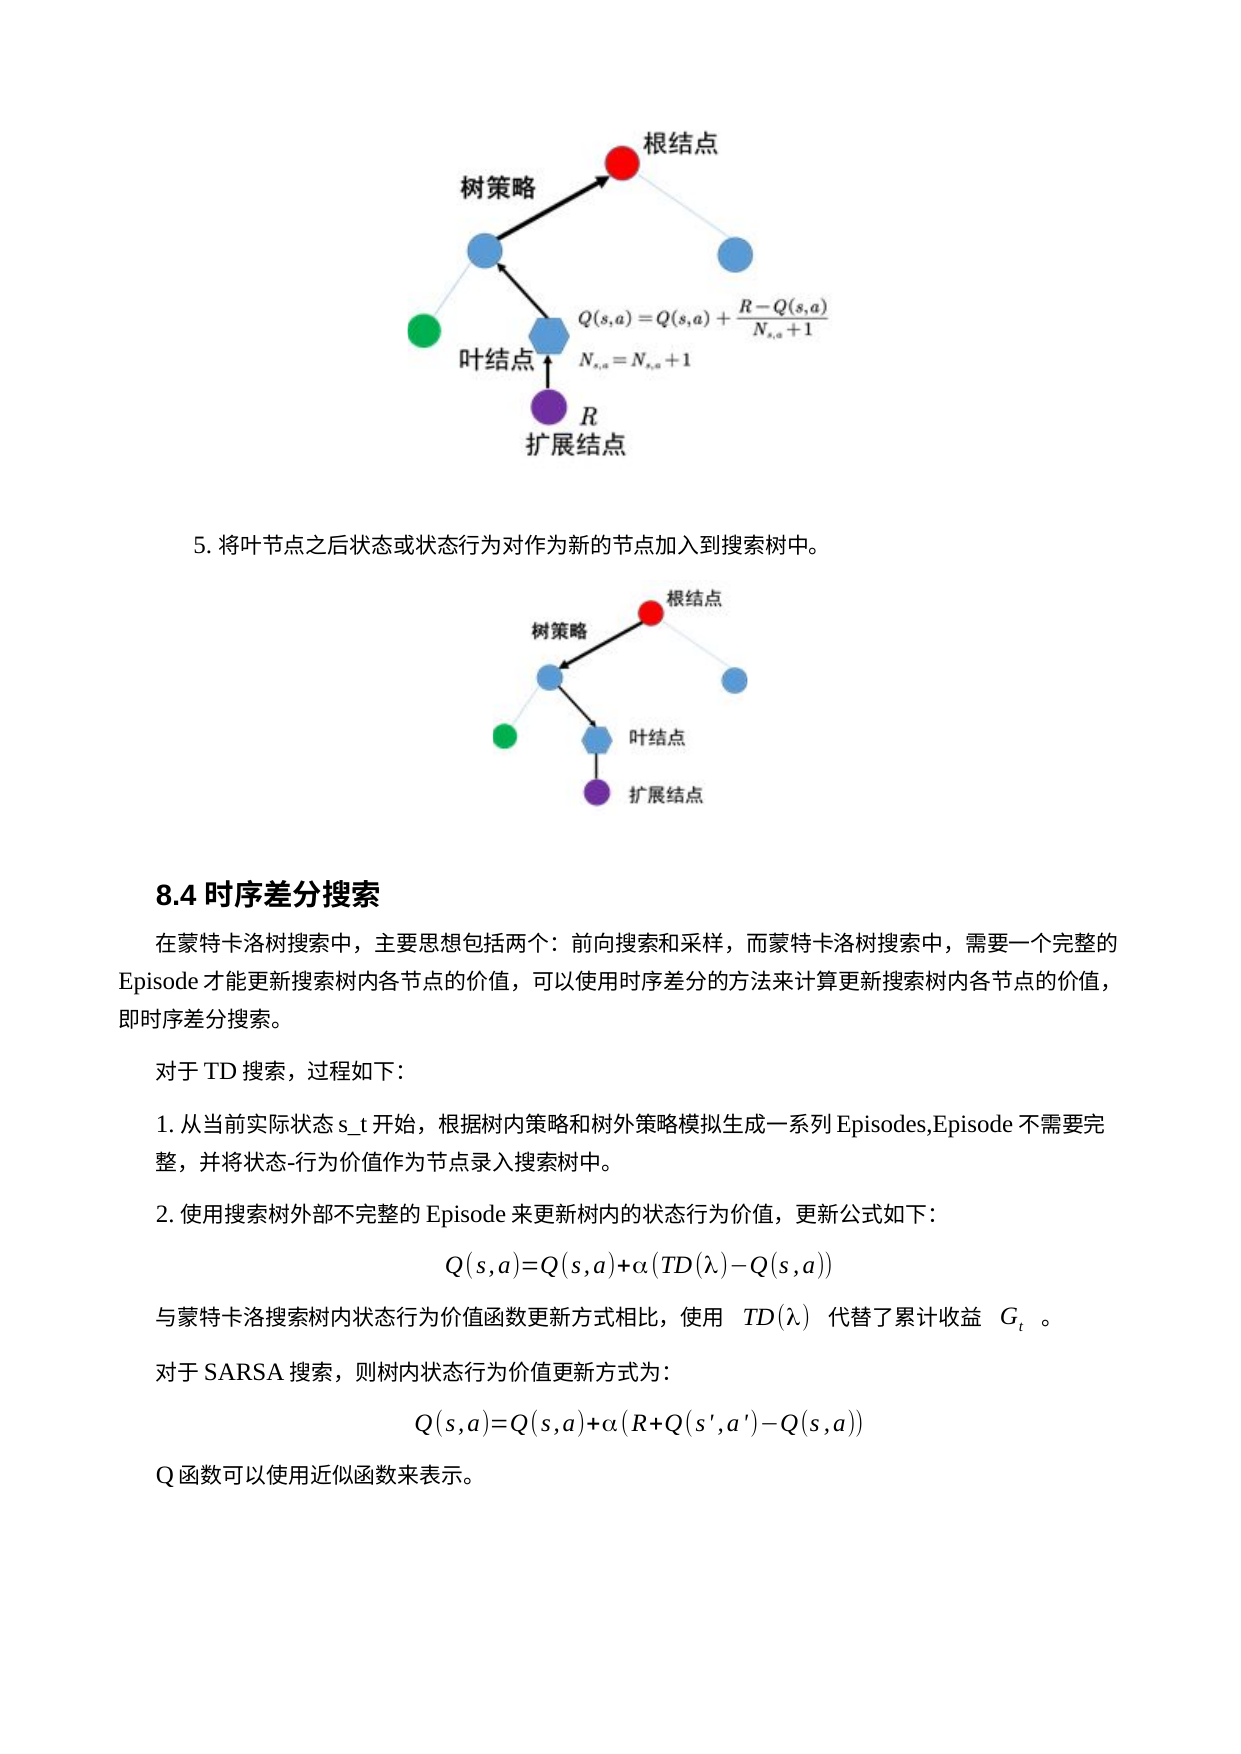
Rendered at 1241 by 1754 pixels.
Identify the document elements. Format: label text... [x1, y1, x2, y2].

text 1. 从当前实际状态s_t开始，根据树内策略和树外策略模拟生成一系列Episodes,Episode不需要完整，并将状态-行为价值作为节点录入搜索树中。 [156, 1107, 1122, 1176]
text 对于SARSA搜索，则树内状态行为价值更新方式为： [156, 1355, 1122, 1387]
text 5. 将叶节点之后状态或状态行为对作为新的节点加入到搜索树中。 [118, 528, 1122, 559]
text 与蒙特卡洛搜索树内状态行为价值函数更新方式相比，使用代替了累计收益。 [156, 1300, 1122, 1334]
picture [492, 580, 748, 816]
text 对于TD搜索，过程如下： [118, 1054, 1122, 1086]
picture [407, 118, 833, 473]
text Q函数可以使用近似函数来表示。 [156, 1458, 1122, 1490]
text 在蒙特卡洛树搜索中，主要思想包括两个：前向搜索和采样，而蒙特卡洛树搜索中，需要一个完整的Episode才能更新搜索树内各节点的价值，可以使用时序差分的方法来计算更新搜索树内各节点的价值，即时序差分搜索。 [118, 926, 1122, 1033]
text 2. 使用搜索树外部不完整的Episode来更新树内的状态行为价值，更新公式如下： [156, 1197, 1122, 1229]
subtitle 8.4 时序差分搜索 [118, 871, 1122, 913]
